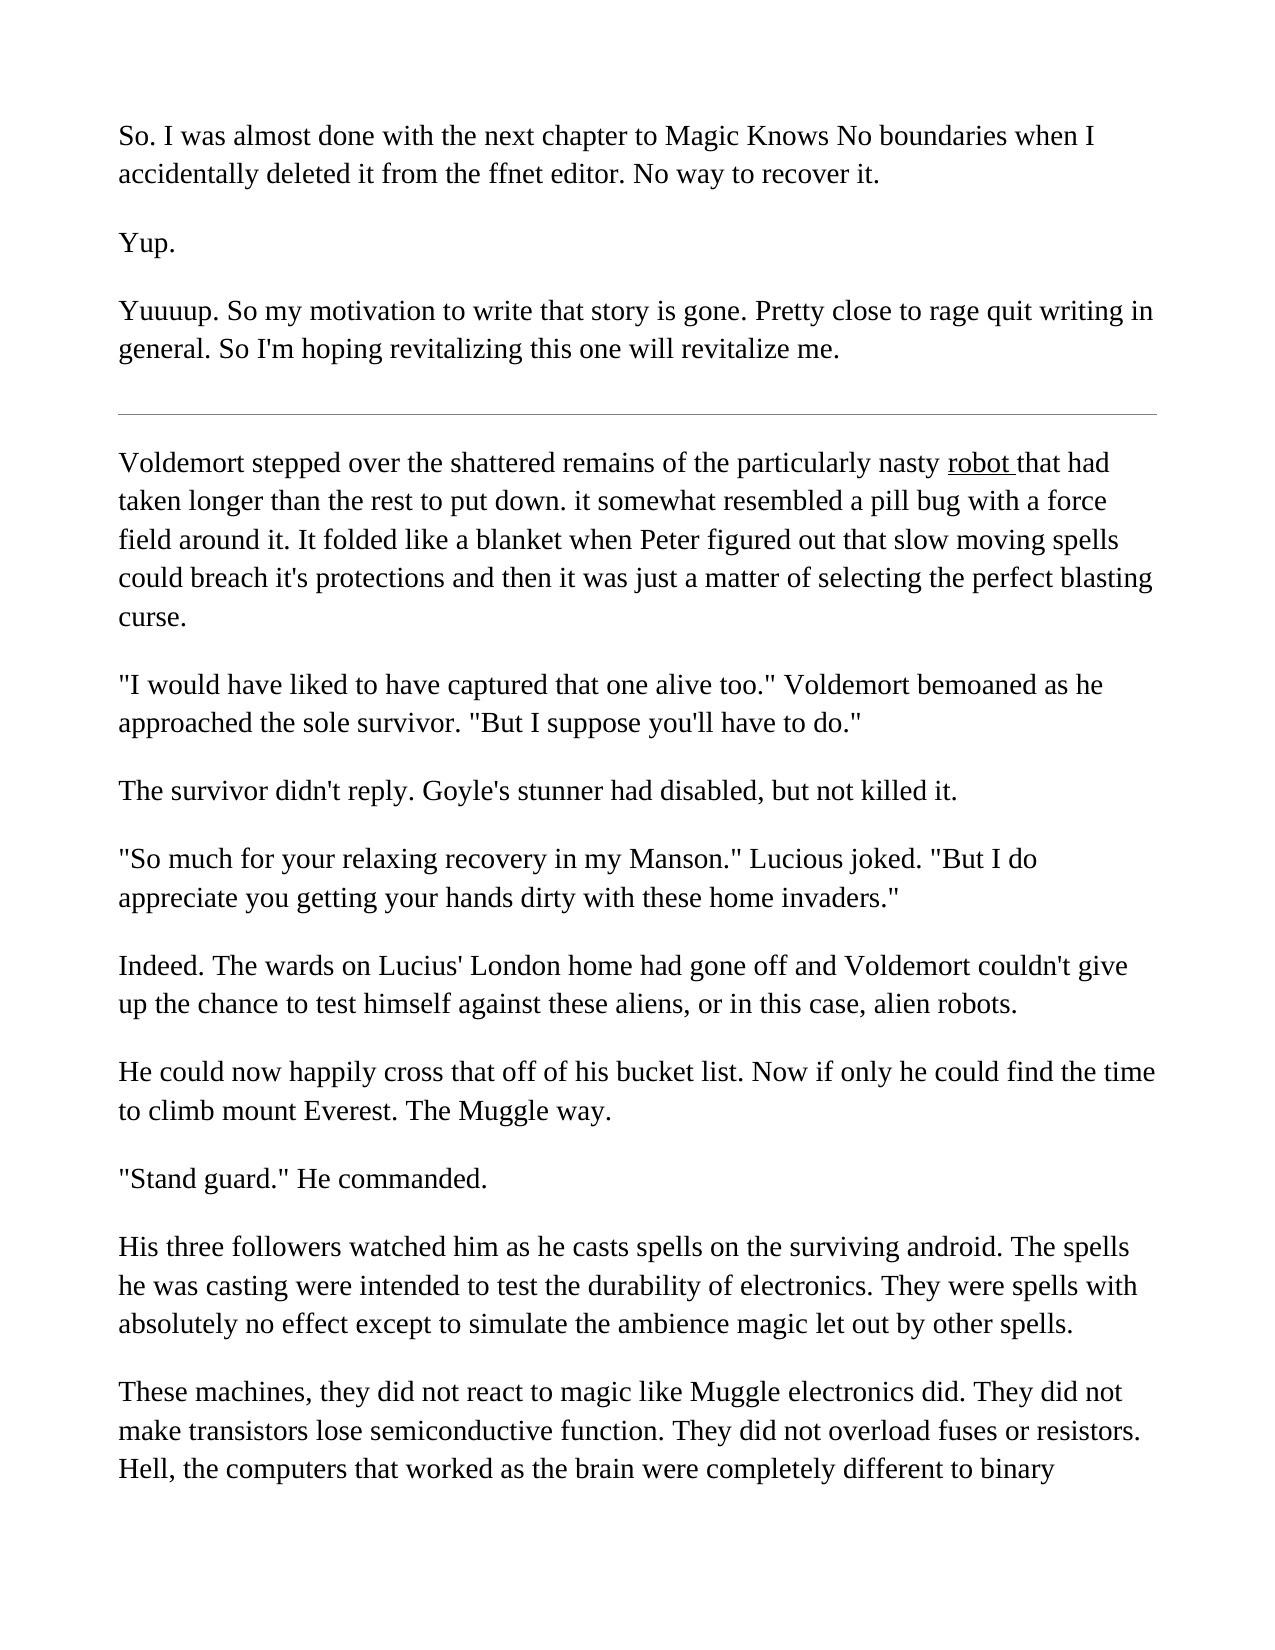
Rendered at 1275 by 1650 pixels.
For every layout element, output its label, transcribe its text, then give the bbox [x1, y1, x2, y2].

text These machines, they did not react to magic like Muggle electronics did. They did not make transistors lose semiconductive function. They did not overload fuses or resistors. Hell, the computers that worked as the brain were completely different to binary [118, 1374, 1157, 1485]
text Yup. [118, 225, 1157, 258]
text Voldemort stepped over the shattered remains of the particularly nasty robot that had taken longer than the rest to put down. it somewhat resembled a pill bug with a force field around it. It folded like a blanket when Peter figured out that slow moving spells could breach it's protections and then it was just a matter of selecting the perfect blasting curse. [118, 445, 1157, 632]
text His three followers watched him as he casts spells on the surviving android. The spells he was casting were intended to test the durability of electronics. They were spells with absolutely no effect except to simulate the ambience magic let out by other spells. [118, 1229, 1157, 1340]
text The survivor didn't reply. Goyle's stunner had disabled, but not killed it. [118, 773, 1157, 807]
text So. I was almost done with the next chapter to Magic Knows No boundaries when I accidentally deleted it from the ffnet editor. No way to recover it. [118, 118, 1157, 190]
text He could now happily cross that off of his bucket list. Now if only he could find the time to climb mount Everest. The Muggle way. [118, 1054, 1157, 1127]
text Yuuuup. So my motivation to write that story is gone. Pretty close to rage quit writing in general. So I'm hoping revitalizing this one will revitalize me. [118, 293, 1157, 365]
text "I would have liked to have captured that one alive too." Voldemort bemoaned as he approached the sole survivor. "But I suppose you'll have to do." [118, 667, 1157, 739]
text "Stand guard." He commanded. [118, 1161, 1157, 1195]
text Indeed. The wards on Lucius' London home had gone off and Voldemort couldn't give up the chance to test himself against these aliens, or in this case, alien robots. [118, 948, 1157, 1020]
text "So much for your relaxing recovery in my Manson." Lucious joked. "But I do appreciate you getting your hands dirty with these home invaders." [118, 841, 1157, 913]
